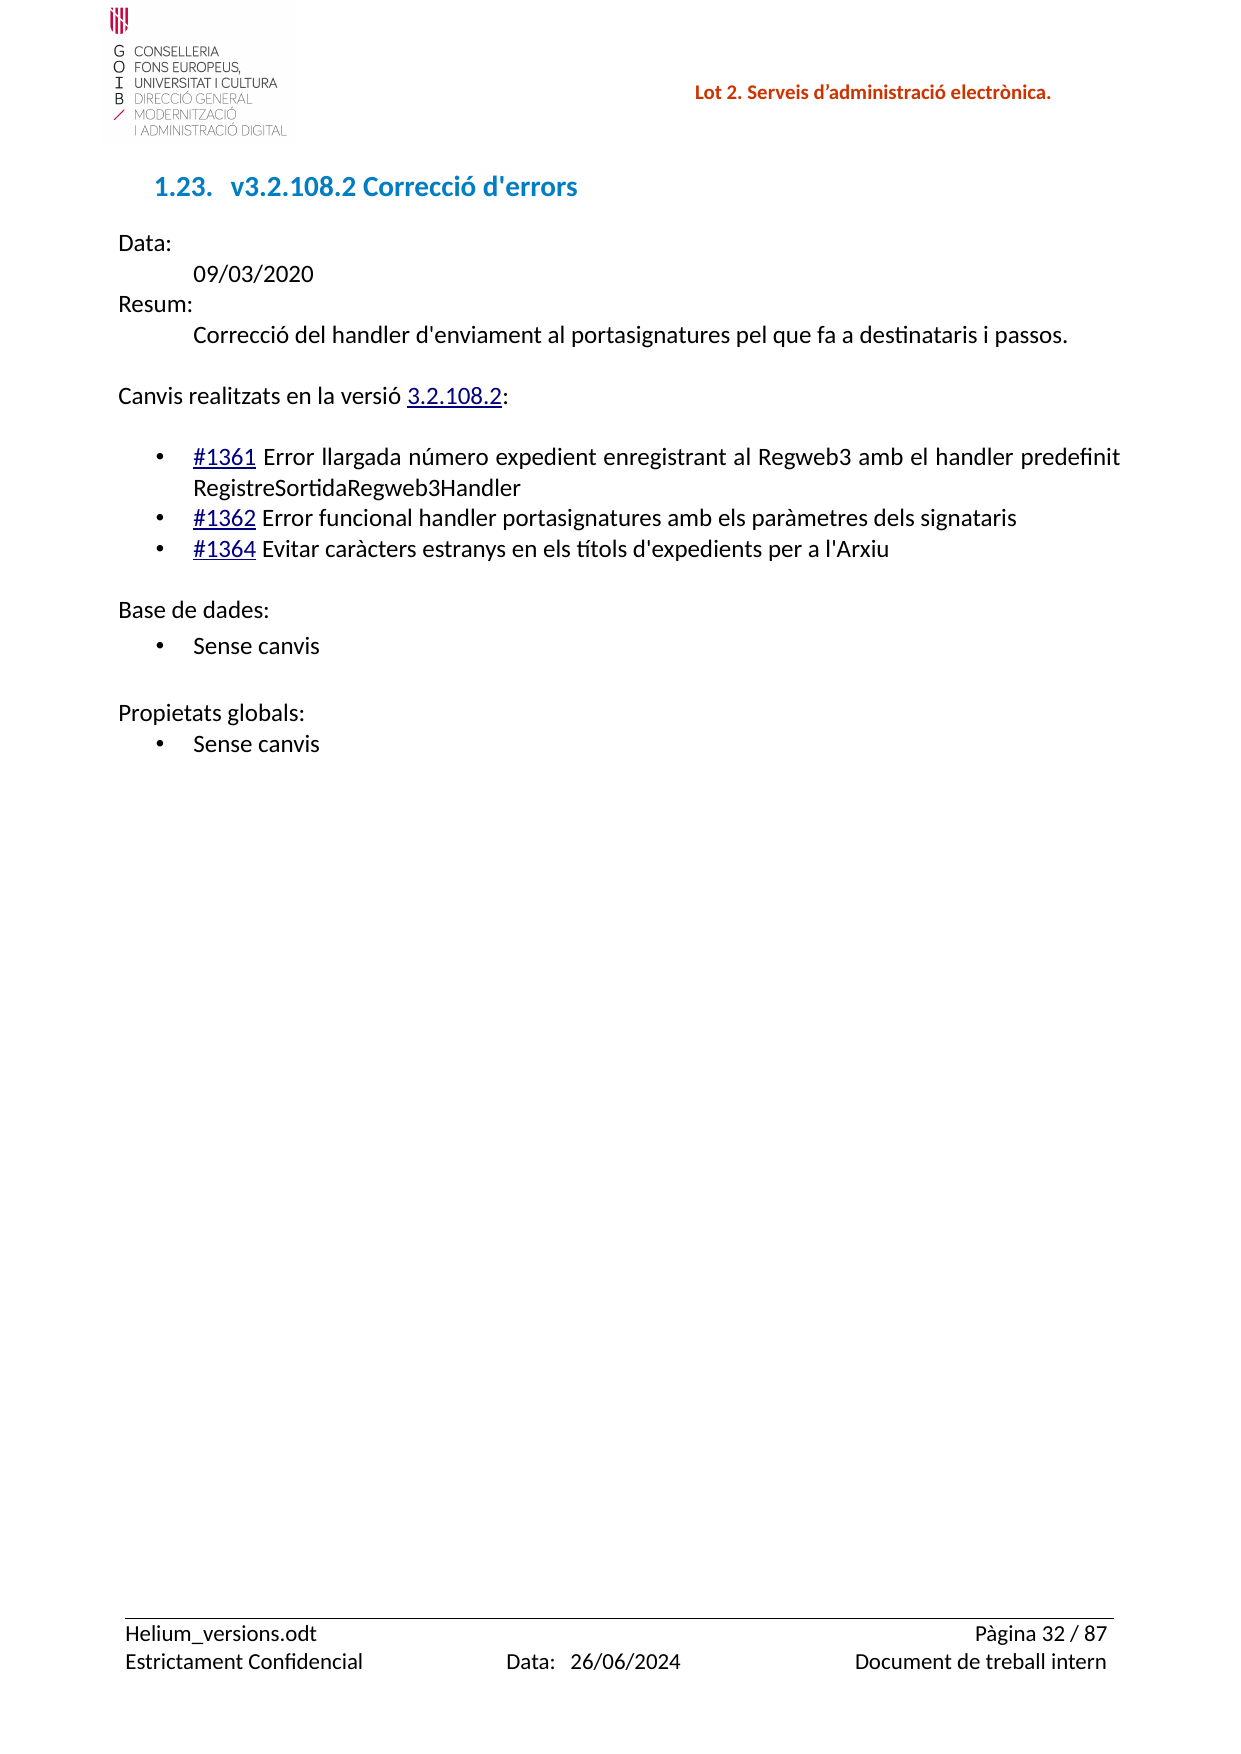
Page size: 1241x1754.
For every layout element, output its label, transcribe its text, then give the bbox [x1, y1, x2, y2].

text Propietats globals: [118, 697, 1122, 728]
text Canvis realitzats en la versió 3.2.108.2: [118, 380, 1122, 411]
list #1364 Evitar caràcters estranys en els títols d'expedients per a l'Arxiu [156, 533, 1122, 563]
list Sense canvis [156, 630, 1122, 661]
list #1362 Error funcional handler portasignatures amb els paràmetres dels signataris [156, 502, 1122, 533]
list #1361 Error llargada número expedient enregistrant al Regweb3 amb el handler predefinit RegistreSortidaRegweb3Handler [156, 441, 1122, 502]
text 09/03/2020 [118, 258, 1122, 289]
list Sense canvis [156, 728, 1122, 758]
text Correcció del handler d'enviament al portasignatures pel que fa a destinataris i passos. [118, 319, 1122, 350]
subtitle v3.2.108.2 Correcció d'errors [153, 168, 1122, 204]
text Base de dades: [118, 594, 1122, 624]
picture [100, 0, 297, 144]
text Data: [118, 228, 1122, 258]
text Resum: [118, 289, 1122, 319]
